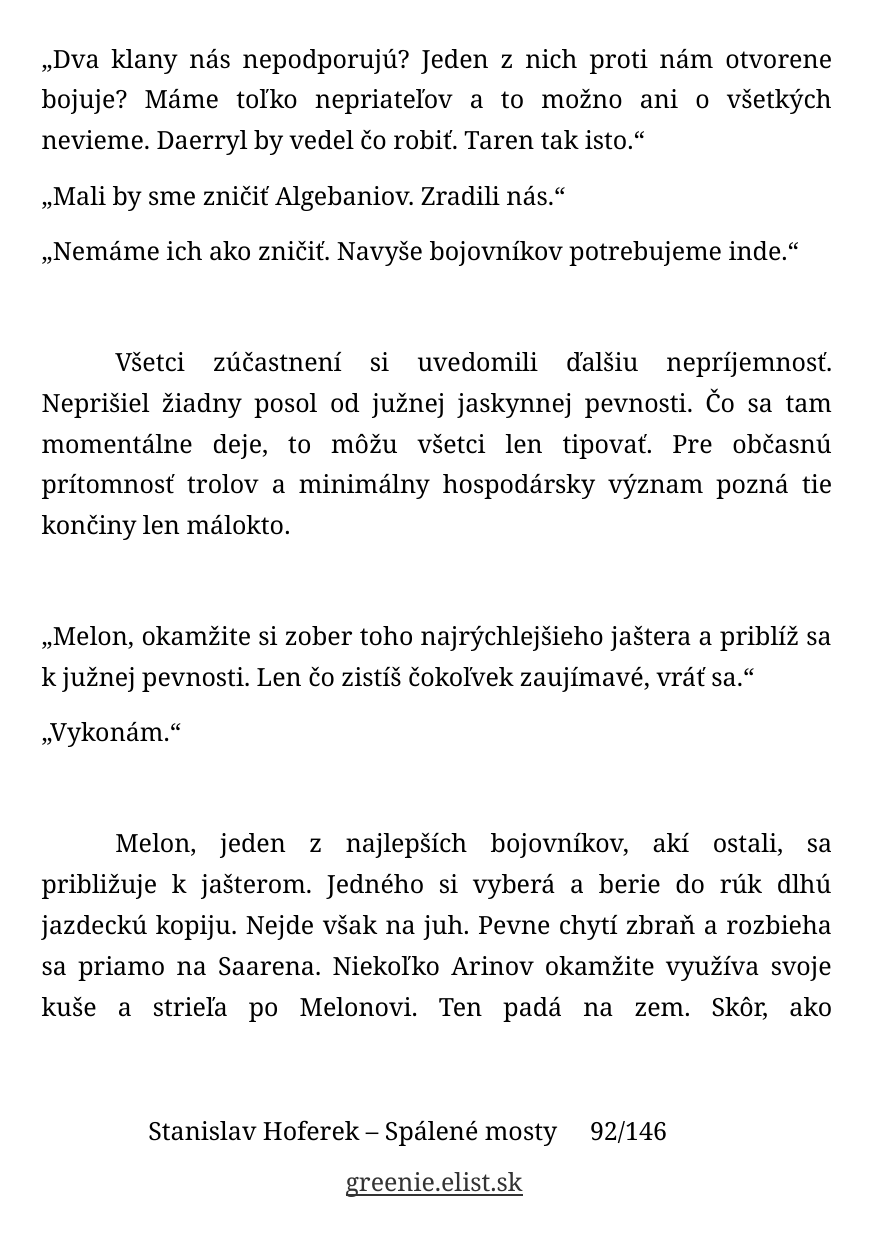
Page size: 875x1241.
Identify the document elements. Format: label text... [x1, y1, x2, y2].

text Všetci zúčastnení si uvedomili ďalšiu nepríjemnosť. Neprišiel žiadny posol od južnej jaskynnej pevnosti. Čo sa tam momentálne deje, to môžu všetci len tipovať. Pre občasnú prítomnosť trolov a minimálny hospodársky význam pozná tie končiny len málokto. [41, 345, 833, 542]
text „Nemáme ich ako zničiť. Navyše bojovníkov potrebujeme inde.“ [41, 234, 833, 268]
text „Dva klany nás nepodporujú? Jeden z nich proti nám otvorene bojuje? Máme toľko nepriateľov a to možno ani o všetkých nevieme. Daerryl by vedel čo robiť. Taren tak isto.“ [41, 41, 833, 157]
text Melon, jeden z najlepších bojovníkov, akí ostali, sa približuje k jašterom. Jedného si vyberá a berie do rúk dlhú jazdeckú kopiju. Nejde však na juh. Pevne chytí zbraň a rozbieha sa priamo na Saarena. Niekoľko Arinov okamžite využíva svoje kuše a strieľa po Melonovi. Ten padá na zem. Skôr, ako [41, 826, 833, 1023]
text „Mali by sme zničiť Algebaniov. Zradili nás.“ [41, 178, 833, 212]
text „Melon, okamžite si zober toho najrýchlejšieho jaštera a priblíž sa k južnej pevnosti. Len čo zistíš čokoľvek zaujímavé, vráť sa.“ [41, 619, 833, 694]
text „Vykonám.“ [41, 715, 833, 749]
